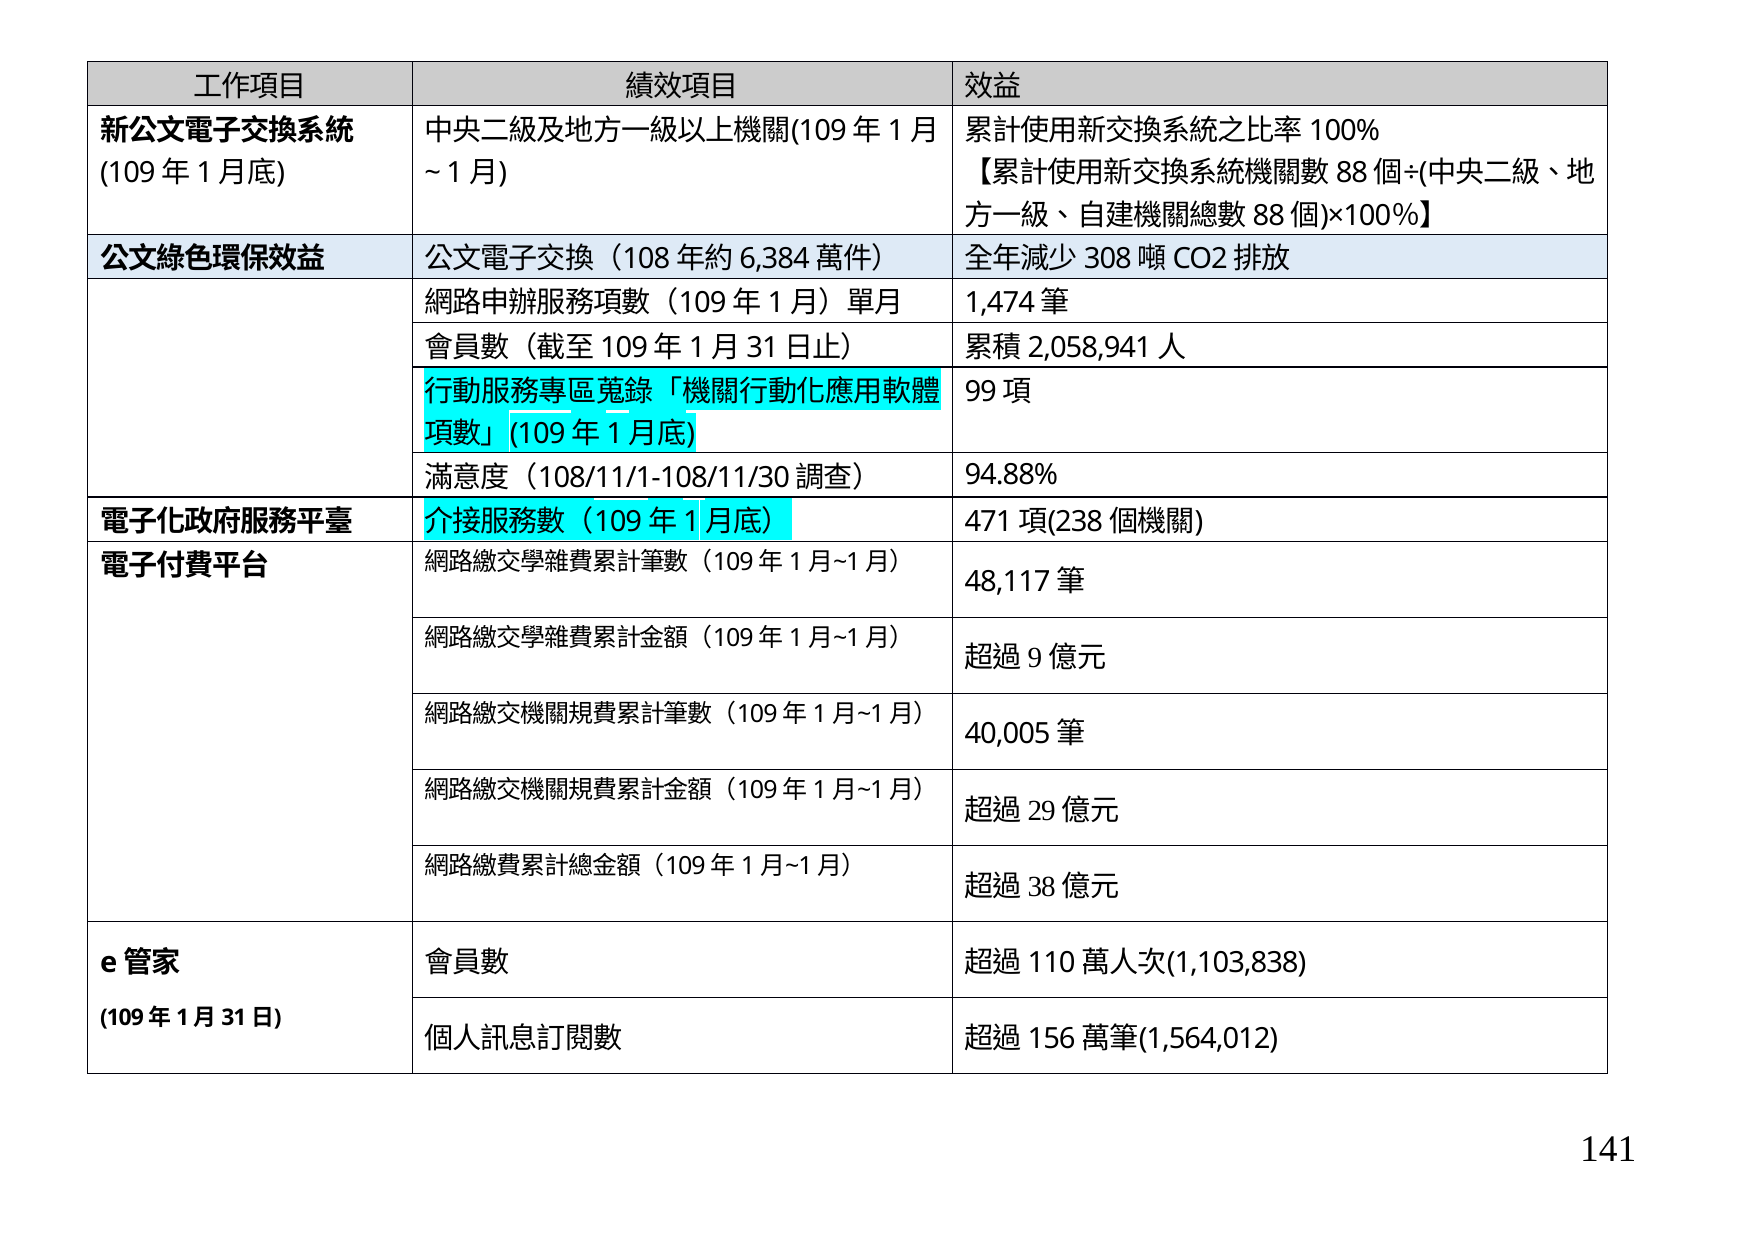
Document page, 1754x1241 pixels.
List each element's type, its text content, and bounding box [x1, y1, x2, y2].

table_cell 新公文電子交換系統 (109年1月底) [88, 106, 412, 233]
table_cell 網路繳費累計總金額（109年1月~1月） [413, 846, 952, 921]
table_cell e管家 (109年1月31日) [88, 922, 412, 1073]
table_cell 超過156萬筆(1,564,012) [953, 998, 1607, 1073]
table_cell 超過110萬人次(1,103,838) [953, 922, 1607, 997]
table_cell 公文電子交換（108年約6,384萬件） [413, 235, 952, 278]
table_header 工作項目 [88, 62, 412, 105]
table_cell 40,005筆 [953, 694, 1607, 769]
table_cell 超過9億元 [953, 618, 1607, 693]
table_cell 網路申辦服務項數（109年1月）單月 [413, 279, 952, 322]
table_cell [88, 279, 412, 496]
table_header 效益 [953, 62, 1607, 105]
table_cell 電子化政府服務平臺 [88, 498, 412, 541]
table_cell 累積2,058,941人 [953, 323, 1607, 366]
table_cell 網路繳交機關規費累計金額（109年1月~1月） [413, 770, 952, 845]
table_cell 滿意度（108/11/1-108/11/30調查） [413, 453, 952, 496]
table_cell 全年減少308噸CO2排放 [953, 235, 1607, 278]
table_cell 超過29億元 [953, 770, 1607, 845]
table_cell 網路繳交機關規費累計筆數（109年1月~1月） [413, 694, 952, 769]
table_cell 94.88% [953, 453, 1607, 496]
table_cell 1,474筆 [953, 279, 1607, 322]
table_cell 電子付費平台 [88, 542, 412, 921]
table_cell 超過38億元 [953, 846, 1607, 921]
table_cell 個人訊息訂閱數 [413, 998, 952, 1073]
table_cell 行動服務專區蒐錄「機關行動化應用軟體項數」(109年1月底) [413, 368, 952, 452]
table_cell 會員數 [413, 922, 952, 997]
table_cell 累計使用新交換系統之比率100% 【累計使用新交換系統機關數88個÷(中央二級、地方一級、自建機關總數88個)×100％】 [953, 106, 1607, 233]
table_cell 48,117筆 [953, 542, 1607, 617]
table_cell 網路繳交學雜費累計筆數（109年1月~1月） [413, 542, 952, 617]
table_cell 中央二級及地方一級以上機關(109年1月~ 1月) [413, 106, 952, 233]
table_cell 471項(238個機關) [953, 498, 1607, 541]
table_cell 99項 [953, 368, 1607, 452]
table_cell 會員數（截至109年1月31日止） [413, 323, 952, 366]
table_header 績效項目 [413, 62, 952, 105]
table_cell 介接服務數（109年1月底） [413, 498, 952, 541]
table_cell 公文綠色環保效益 [88, 235, 412, 278]
table_cell 網路繳交學雜費累計金額（109年1月~1月） [413, 618, 952, 693]
